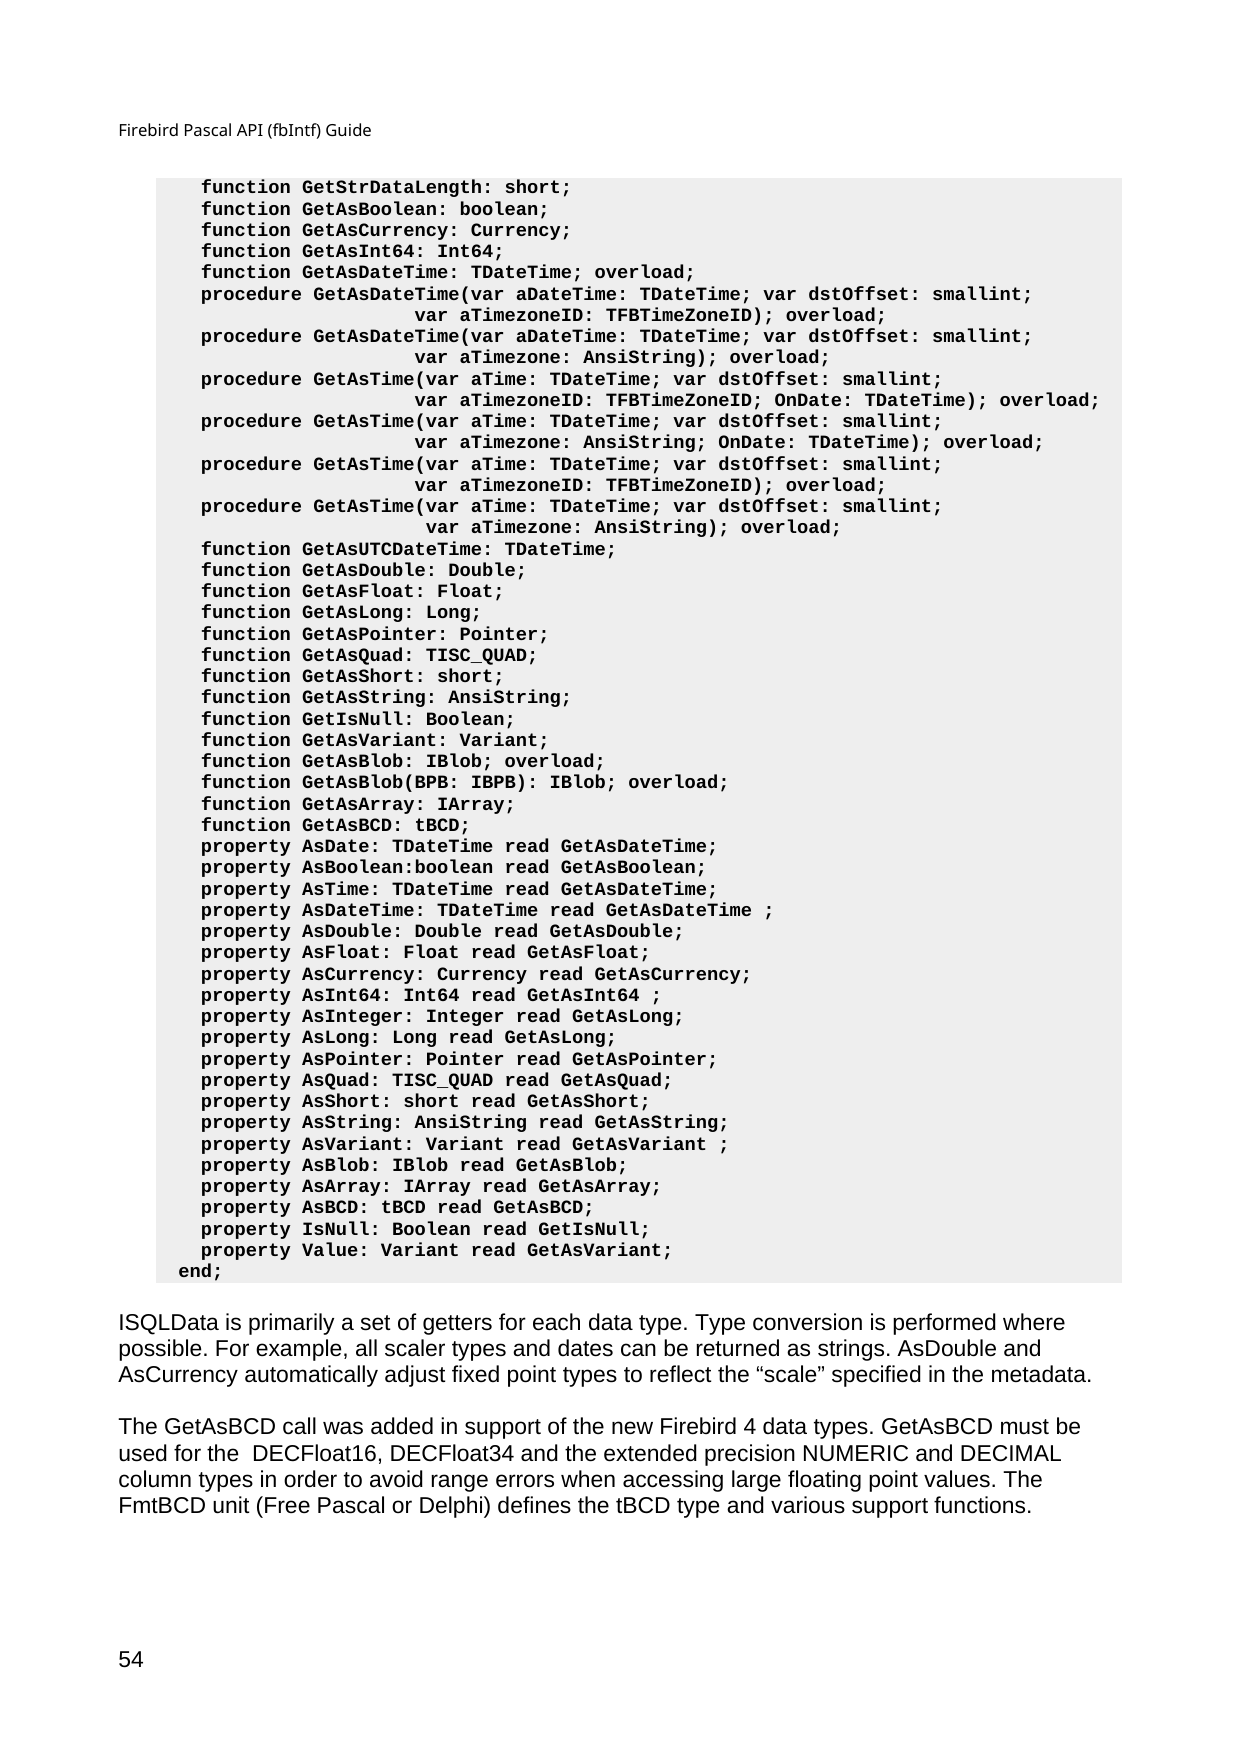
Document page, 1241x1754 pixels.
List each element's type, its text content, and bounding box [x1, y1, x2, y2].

text property AsFloat: Float read GetAsFloat; [156, 943, 1122, 964]
text procedure GetAsDateTime(var aDateTime: TDateTime; var dstOffset: smallint; [156, 327, 1122, 348]
text function GetAsBlob(BPB: IBPB): IBlob; overload; [156, 773, 1122, 794]
text var aTimezone: AnsiString); overload; [156, 518, 1122, 539]
text var aTimezoneID: TFBTimeZoneID); overload; [156, 476, 1122, 497]
text function GetAsUTCDateTime: TDateTime; [156, 539, 1122, 561]
text function GetAsBCD: tBCD; [156, 816, 1122, 837]
text var aTimezoneID: TFBTimeZoneID); overload; [156, 306, 1122, 327]
text function GetAsDouble: Double; [156, 561, 1122, 582]
text procedure GetAsTime(var aTime: TDateTime; var dstOffset: smallint; [156, 412, 1122, 433]
text property AsInteger: Integer read GetAsLong; [156, 1007, 1122, 1028]
text procedure GetAsTime(var aTime: TDateTime; var dstOffset: smallint; [156, 497, 1122, 518]
text var aTimezone: AnsiString; OnDate: TDateTime); overload; [156, 433, 1122, 454]
text function GetAsCurrency: Currency; [156, 221, 1122, 242]
text property AsDate: TDateTime read GetAsDateTime; [156, 837, 1122, 858]
text function GetStrDataLength: short; [156, 178, 1122, 199]
text function GetAsPointer: Pointer; [156, 624, 1122, 646]
text property AsInt64: Int64 read GetAsInt64 ; [156, 986, 1122, 1007]
text property AsString: AnsiString read GetAsString; [156, 1113, 1122, 1134]
text function GetAsDateTime: TDateTime; overload; [156, 263, 1122, 284]
text function GetAsFloat: Float; [156, 582, 1122, 603]
text property Value: Variant read GetAsVariant; [156, 1241, 1122, 1262]
text property AsQuad: TISC_QUAD read GetAsQuad; [156, 1071, 1122, 1092]
text The GetAsBCD call was added in support of the new Firebird 4 data types. GetAsBCD must be used for the DECFloat16, DECFloat34 and the extended precision NUMERIC and DECIMAL column types in order to avoid range errors when accessing large floating point values. The FmtBCD unit (Free Pascal or Delphi) defines the tBCD type and various support functions. [118, 1413, 1122, 1519]
text function GetAsShort: short; [156, 667, 1122, 688]
text var aTimezone: AnsiString); overload; [156, 348, 1122, 369]
text procedure GetAsTime(var aTime: TDateTime; var dstOffset: smallint; [156, 454, 1122, 476]
text property AsLong: Long read GetAsLong; [156, 1028, 1122, 1049]
text property AsBlob: IBlob read GetAsBlob; [156, 1156, 1122, 1177]
text property AsShort: short read GetAsShort; [156, 1092, 1122, 1113]
text property AsBCD: tBCD read GetAsBCD; [156, 1198, 1122, 1219]
text end; [156, 1262, 1122, 1283]
text property AsTime: TDateTime read GetAsDateTime; [156, 879, 1122, 901]
text ISQLData is primarily a set of getters for each data type. Type conversion is performed where possible. For example, all scaler types and dates can be returned as strings. AsDouble and AsCurrency automatically adjust fixed point types to reflect the “scale” specified in the metadata. [118, 1309, 1122, 1388]
text procedure GetAsTime(var aTime: TDateTime; var dstOffset: smallint; [156, 369, 1122, 391]
text function GetAsString: AnsiString; [156, 688, 1122, 709]
text function GetIsNull: Boolean; [156, 709, 1122, 731]
text property AsCurrency: Currency read GetAsCurrency; [156, 964, 1122, 986]
text function GetAsVariant: Variant; [156, 731, 1122, 752]
text function GetAsBoolean: boolean; [156, 199, 1122, 221]
text function GetAsQuad: TISC_QUAD; [156, 646, 1122, 667]
text property AsDouble: Double read GetAsDouble; [156, 922, 1122, 943]
text property IsNull: Boolean read GetIsNull; [156, 1219, 1122, 1241]
text function GetAsLong: Long; [156, 603, 1122, 624]
text function GetAsArray: IArray; [156, 794, 1122, 816]
text property AsArray: IArray read GetAsArray; [156, 1177, 1122, 1198]
text property AsBoolean:boolean read GetAsBoolean; [156, 858, 1122, 879]
text function GetAsInt64: Int64; [156, 242, 1122, 263]
text property AsDateTime: TDateTime read GetAsDateTime ; [156, 901, 1122, 922]
text property AsPointer: Pointer read GetAsPointer; [156, 1049, 1122, 1071]
text property AsVariant: Variant read GetAsVariant ; [156, 1134, 1122, 1156]
text function GetAsBlob: IBlob; overload; [156, 752, 1122, 773]
text procedure GetAsDateTime(var aDateTime: TDateTime; var dstOffset: smallint; [156, 284, 1122, 306]
text var aTimezoneID: TFBTimeZoneID; OnDate: TDateTime); overload; [156, 391, 1122, 412]
